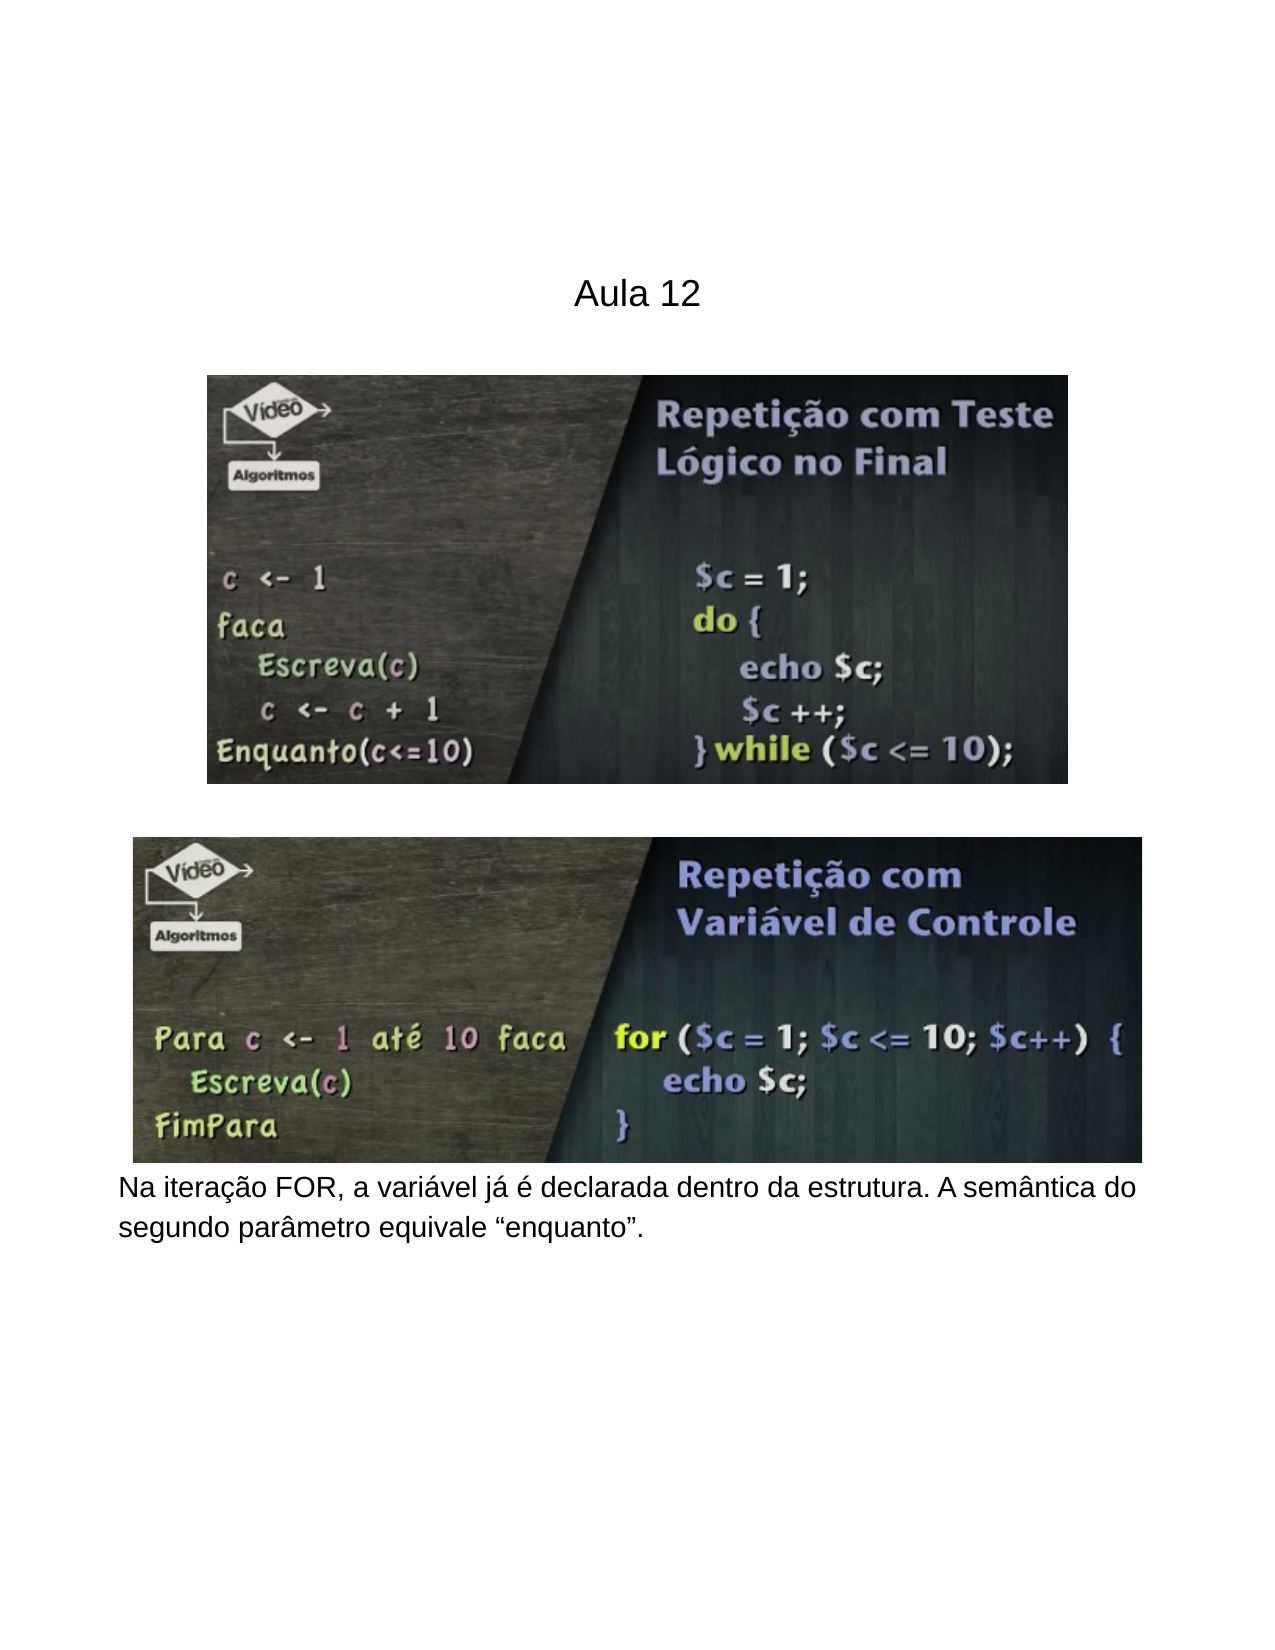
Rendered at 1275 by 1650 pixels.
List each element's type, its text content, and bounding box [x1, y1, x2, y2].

text Na iteração FOR, a variável já é declarada dentro da estrutura. A semântica do segundo parâmetro equivale “enquanto”. [118, 1163, 1157, 1243]
picture [207, 375, 1068, 784]
picture [132, 837, 1143, 1163]
subtitle Aula 12 [118, 272, 1157, 315]
